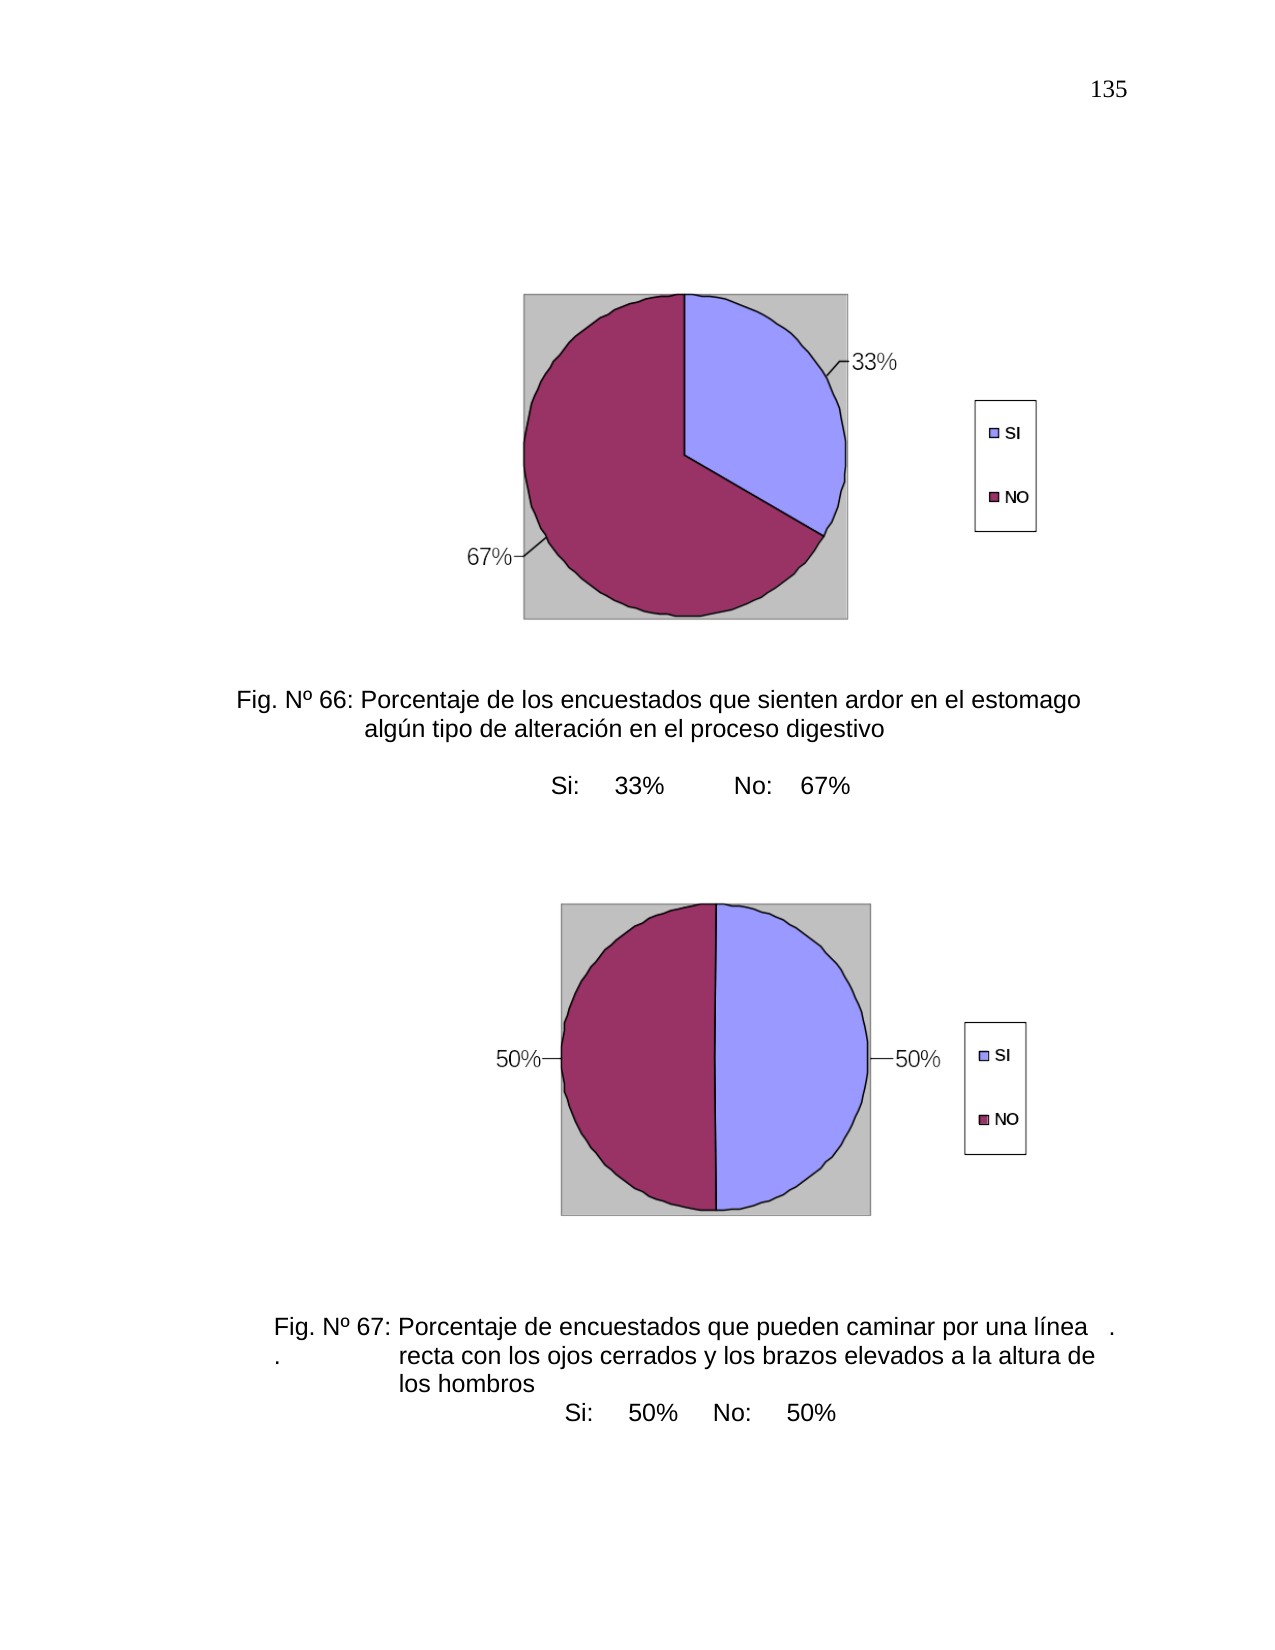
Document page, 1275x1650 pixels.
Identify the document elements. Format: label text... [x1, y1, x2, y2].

subtitle Fig. Nº 66: Porcentaje de los encuestados que sienten ardor en el estomago [236, 685, 1127, 713]
subtitle Si: 50% No: 50% [274, 1398, 1127, 1427]
subtitle Fig. Nº 67: Porcentaje de encuestados que pueden caminar por una línea . . recta con los ojos cerrados y los brazos elevados a la altura de [274, 1312, 1127, 1369]
subtitle algún tipo de alteración en el proceso digestivo [274, 713, 1127, 742]
subtitle Si: 33% No: 67% [274, 771, 1127, 800]
subtitle los hombros [274, 1369, 1127, 1398]
